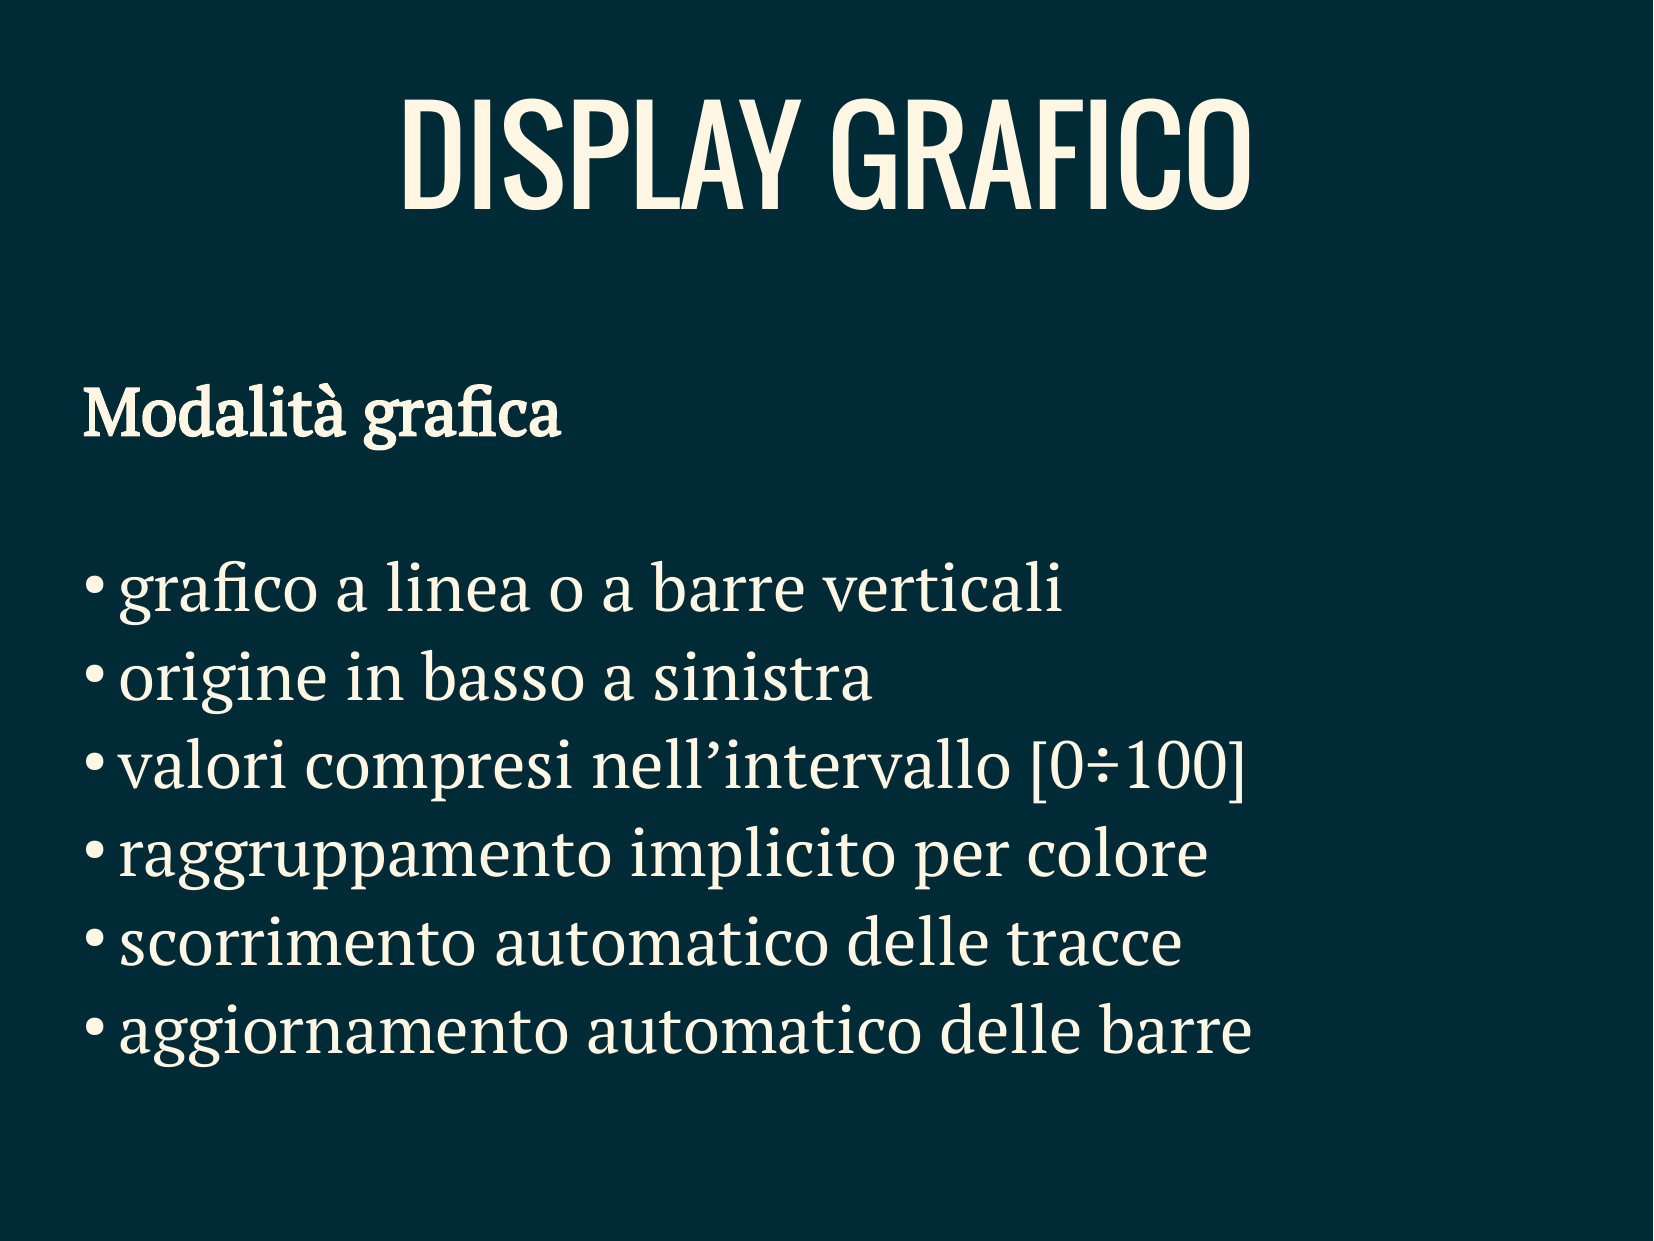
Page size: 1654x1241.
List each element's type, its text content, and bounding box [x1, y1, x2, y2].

text_box Modalità grafica grafico a linea o a barre verticali origine in basso a sinistra valori compresi nell’intervallo [0÷100] raggruppamento implicito per colore scorrimento automatico delle tracce aggiornamento automatico delle barre [82, 366, 1560, 1182]
title DISPLAY GRAFICO [82, 49, 1571, 257]
